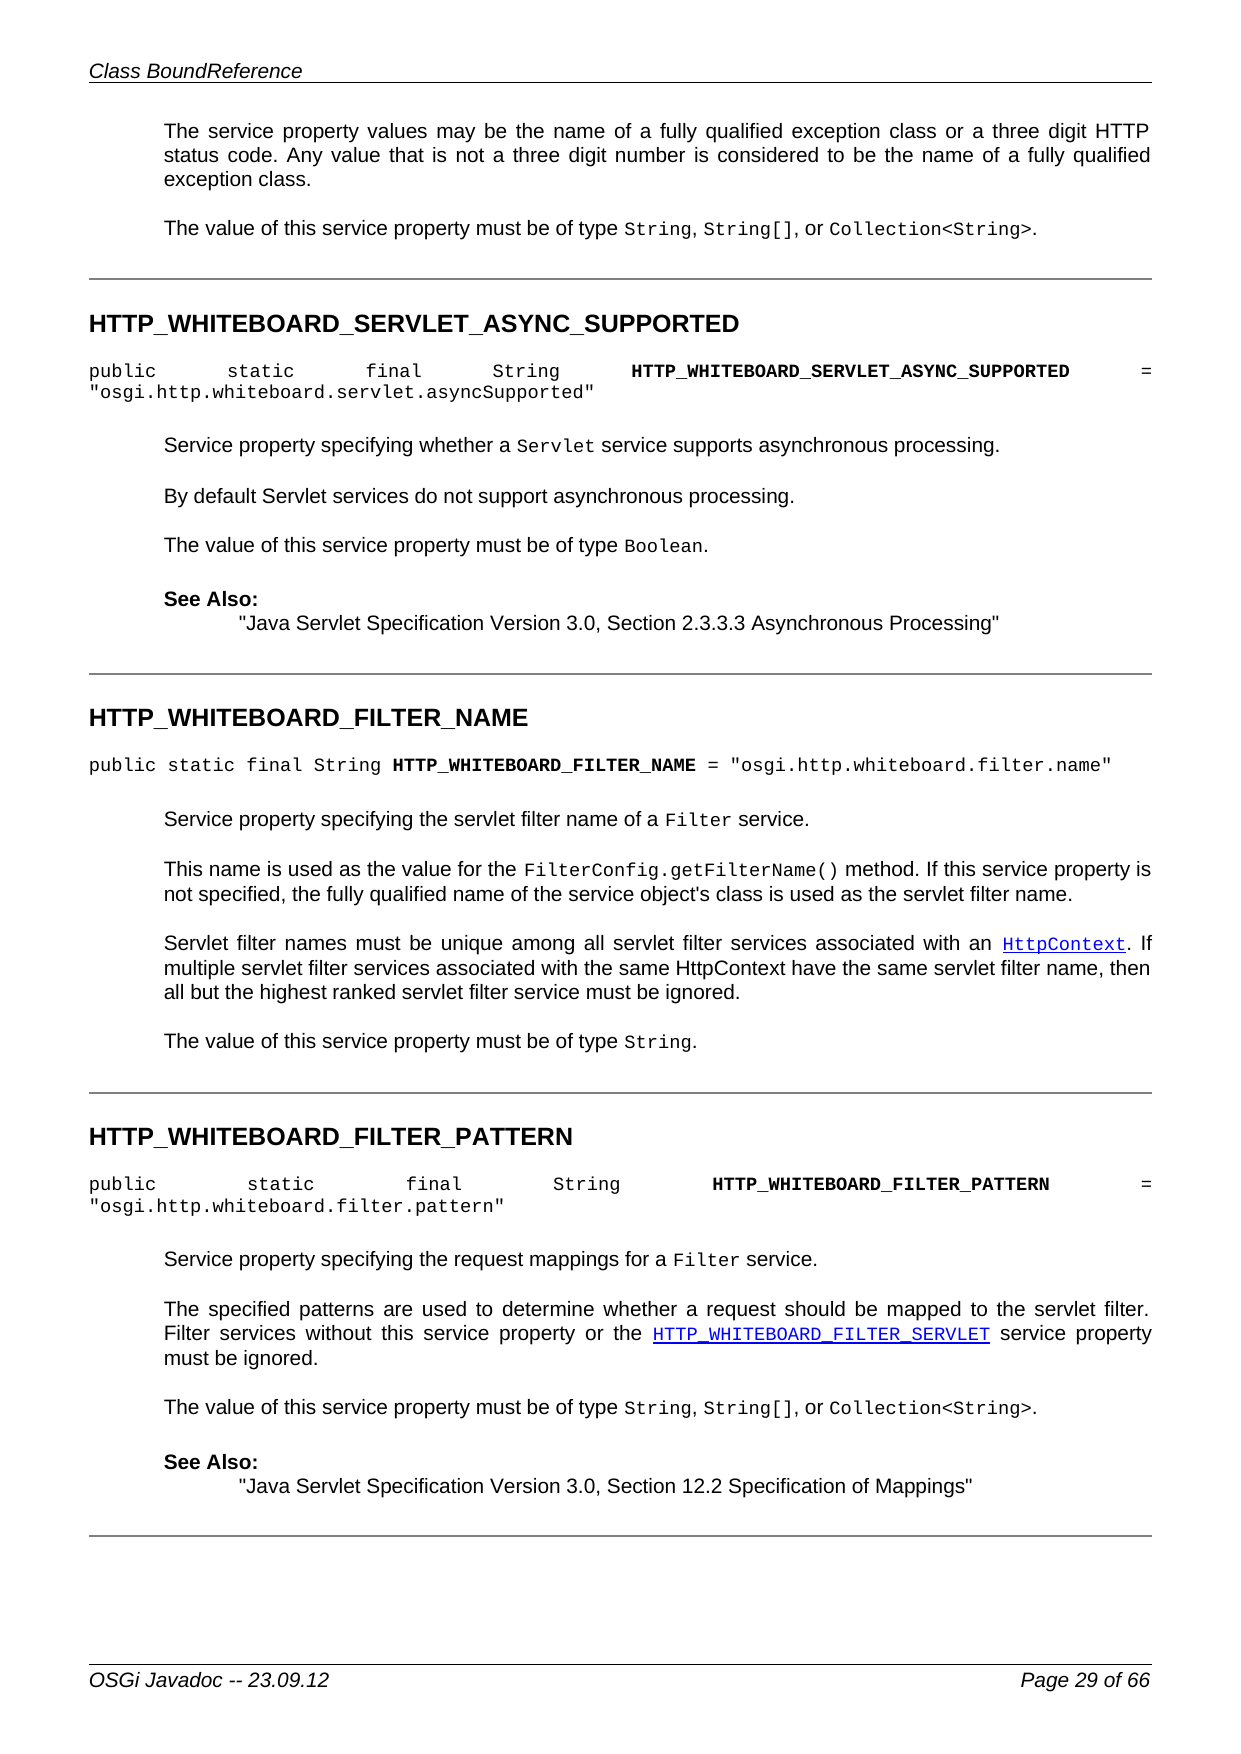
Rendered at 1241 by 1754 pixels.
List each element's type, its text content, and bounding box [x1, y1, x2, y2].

subtitle HTTP_WHITEBOARD_FILTER_PATTERN [88, 1122, 1152, 1151]
text The value of this service property must be of type String, String[], or Collection<String>. [163, 215, 1152, 241]
text See Also: [163, 1449, 1152, 1473]
text "Java Servlet Specification Version 3.0, Section 2.3.3.3 Asynchronous Processing" [238, 611, 1152, 635]
text The value of this service property must be of type String, String[], or Collection<String>. [163, 1395, 1152, 1420]
text By default Servlet services do not support asynchronous processing. [163, 483, 1152, 507]
text Service property specifying the servlet filter name of a Filter service. [163, 806, 1152, 832]
text See Also: [163, 587, 1152, 611]
text public static final String HTTP_WHITEBOARD_FILTER_NAME = "osgi.http.whiteboard.filter.name" [88, 756, 1152, 777]
text "Java Servlet Specification Version 3.0, Section 12.2 Specification of Mappings" [238, 1473, 1152, 1497]
text public static final String HTTP_WHITEBOARD_FILTER_PATTERN = "osgi.http.whiteboard.filter.pattern" [88, 1175, 1152, 1218]
text The value of this service property must be of type Boolean. [163, 532, 1152, 558]
text This name is used as the value for the FilterConfig.getFilterName() method. If this service property is not specified, the fully qualified name of the service object's class is used as the servlet filter name. [163, 857, 1152, 906]
subtitle HTTP_WHITEBOARD_FILTER_NAME [88, 703, 1152, 732]
text Service property specifying the request mappings for a Filter service. [163, 1247, 1152, 1272]
text public static final String HTTP_WHITEBOARD_SERVLET_ASYNC_SUPPORTED = "osgi.http.whiteboard.servlet.asyncSupported" [88, 362, 1152, 404]
text Service property specifying whether a Servlet service supports asynchronous processing. [163, 433, 1152, 458]
text Servlet filter names must be unique among all servlet filter services associated with an HttpContext. If multiple servlet filter services associated with the same HttpContext have the same servlet filter name, then all but the highest ranked servlet filter service must be ignored. [163, 931, 1152, 1004]
subtitle HTTP_WHITEBOARD_SERVLET_ASYNC_SUPPORTED [88, 309, 1152, 337]
text The service property values may be the name of a fully qualified exception class or a three digit HTTP status code. Any value that is not a three digit number is considered to be the name of a fully qualified exception class. [163, 118, 1152, 190]
text The value of this service property must be of type String. [163, 1029, 1152, 1054]
text The specified patterns are used to determine whether a request should be mapped to the servlet filter. Filter services without this service property or the HTTP_WHITEBOARD_FILTER_SERVLET service property must be ignored. [163, 1297, 1152, 1370]
